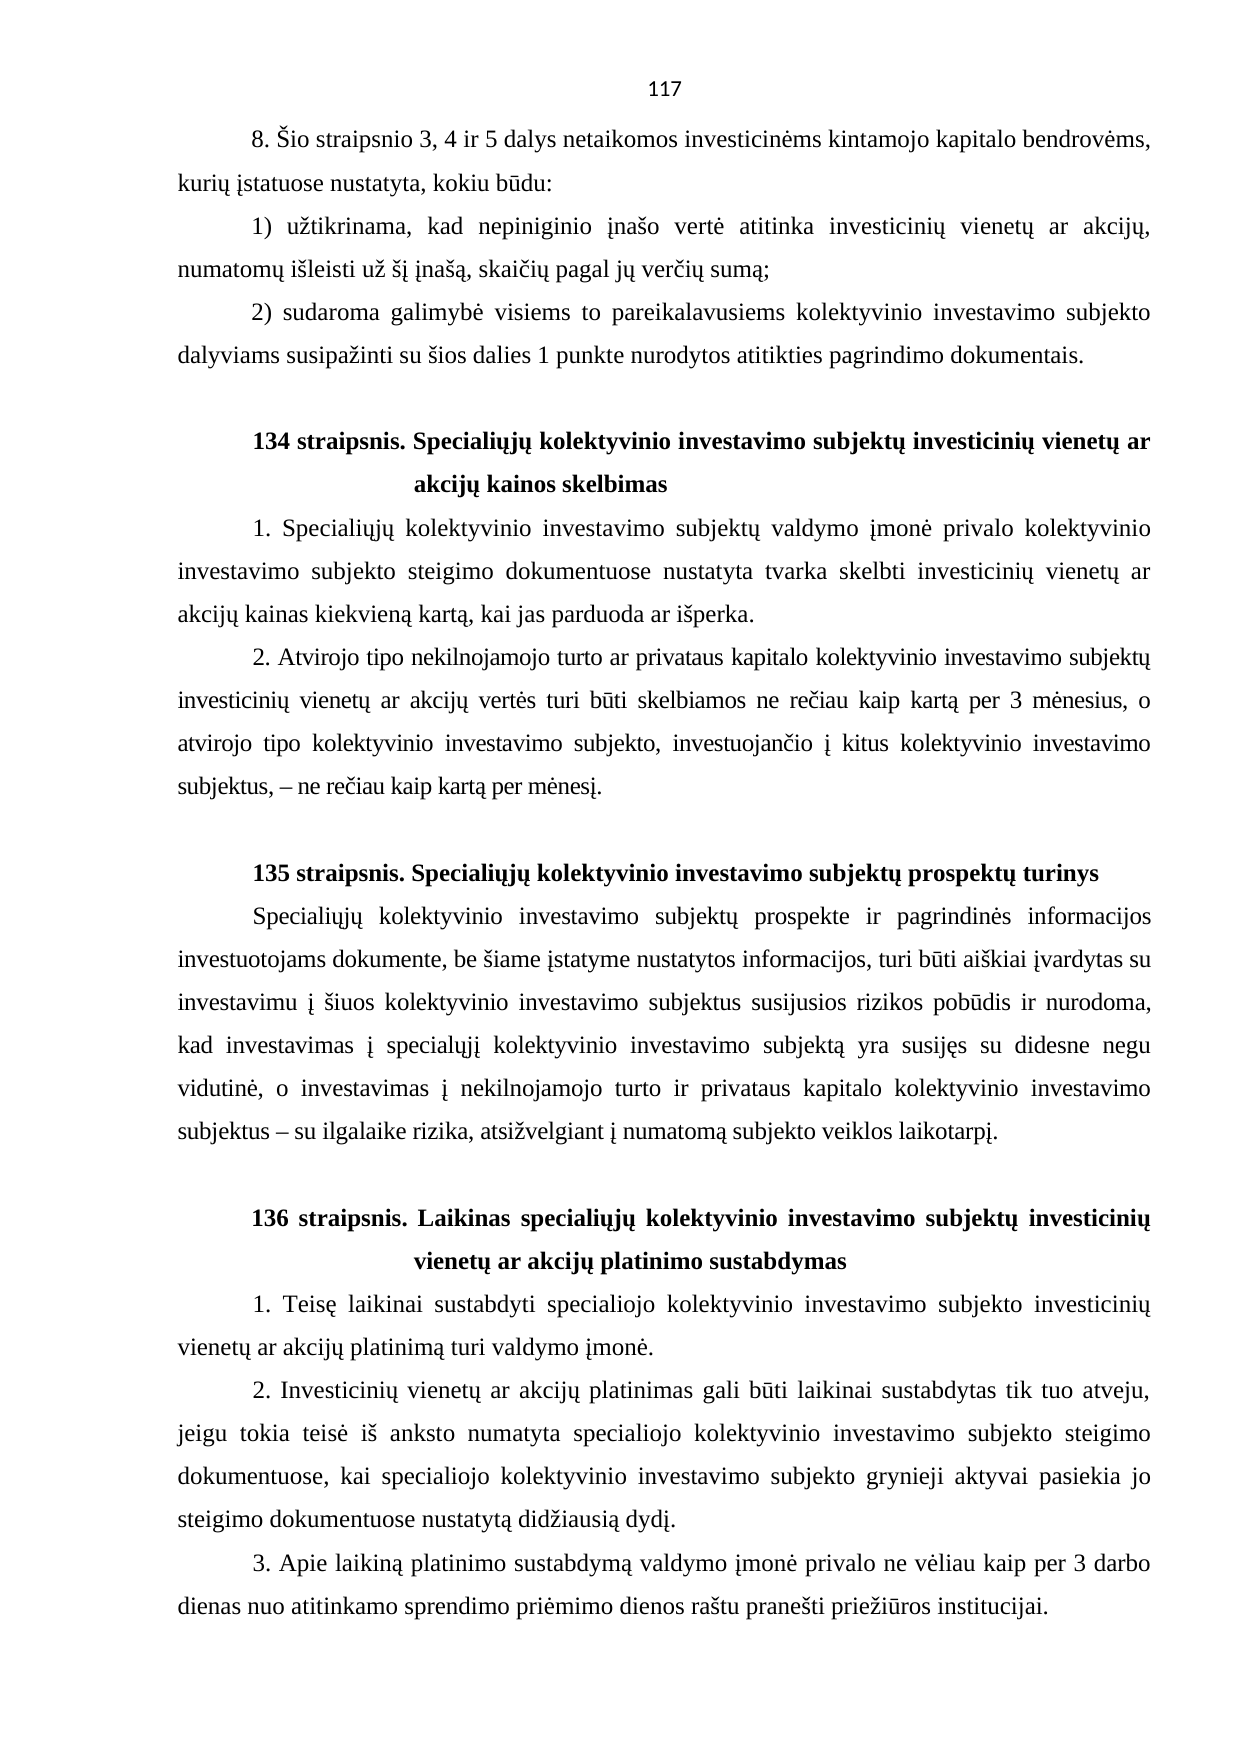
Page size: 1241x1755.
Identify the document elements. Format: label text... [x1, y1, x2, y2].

text 8. Šio straipsnio 3, 4 ir 5 dalys netaikomos investicinėms kintamojo kapitalo bendrovėms, kurių įstatuose nustatyta, kokiu būdu: [177, 124, 1152, 196]
text 2) sudaroma galimybė visiems to pareikalavusiems kolektyvinio investavimo subjekto dalyviams susipažinti su šios dalies 1 punkte nurodytos atitikties pagrindimo dokumentais. [177, 297, 1152, 369]
text 134 straipsnis. Specialiųjų kolektyvinio investavimo subjektų investicinių vienetų ar akcijų kainos skelbimas [252, 426, 1152, 498]
text 136 straipsnis. Laikinas specialiųjų kolektyvinio investavimo subjektų investicinių vienetų ar akcijų platinimo sustabdymas [251, 1203, 1152, 1274]
text 2. Investicinių vienetų ar akcijų platinimas gali būti laikinai sustabdytas tik tuo atveju, jeigu tokia teisė iš anksto numatyta specialiojo kolektyvinio investavimo subjekto steigimo dokumentuose, kai specialiojo kolektyvinio investavimo subjekto grynieji aktyvai pasiekia jo steigimo dokumentuose nustatytą didžiausią dydį. [177, 1375, 1152, 1533]
text 2. Atvirojo tipo nekilnojamojo turto ar privataus kapitalo kolektyvinio investavimo subjektų investicinių vienetų ar akcijų vertės turi būti skelbiamos ne rečiau kaip kartą per 3 mėnesius, o atvirojo tipo kolektyvinio investavimo subjekto, investuojančio į kitus kolektyvinio investavimo subjektus, – ne rečiau kaip kartą per mėnesį. [177, 642, 1152, 800]
text 3. Apie laikiną platinimo sustabdymą valdymo įmonė privalo ne vėliau kaip per 3 darbo dienas nuo atitinkamo sprendimo priėmimo dienos raštu pranešti priežiūros institucijai. [177, 1548, 1152, 1619]
text 1. Specialiųjų kolektyvinio investavimo subjektų valdymo įmonė privalo kolektyvinio investavimo subjekto steigimo dokumentuose nustatyta tvarka skelbti investicinių vienetų ar akcijų kainas kiekvieną kartą, kai jas parduoda ar išperka. [177, 513, 1152, 628]
text 1. Teisę laikinai sustabdyti specialiojo kolektyvinio investavimo subjekto investicinių vienetų ar akcijų platinimą turi valdymo įmonė. [177, 1289, 1152, 1361]
text 135 straipsnis. Specialiųjų kolektyvinio investavimo subjektų prospektų turinys [252, 858, 1152, 886]
text Specialiųjų kolektyvinio investavimo subjektų prospekte ir pagrindinės informacijos investuotojams dokumente, be šiame įstatyme nustatytos informacijos, turi būti aiškiai įvardytas su investavimu į šiuos kolektyvinio investavimo subjektus susijusios rizikos pobūdis ir nurodoma, kad investavimas į specialųjį kolektyvinio investavimo subjektą yra susijęs su didesne negu vidutinė, o investavimas į nekilnojamojo turto ir privataus kapitalo kolektyvinio investavimo subjektus – su ilgalaike rizika, atsižvelgiant į numatomą subjekto veiklos laikotarpį. [177, 901, 1152, 1145]
text 1) užtikrinama, kad nepiniginio įnašo vertė atitinka investicinių vienetų ar akcijų, numatomų išleisti už šį įnašą, skaičių pagal jų verčių sumą; [177, 211, 1152, 283]
